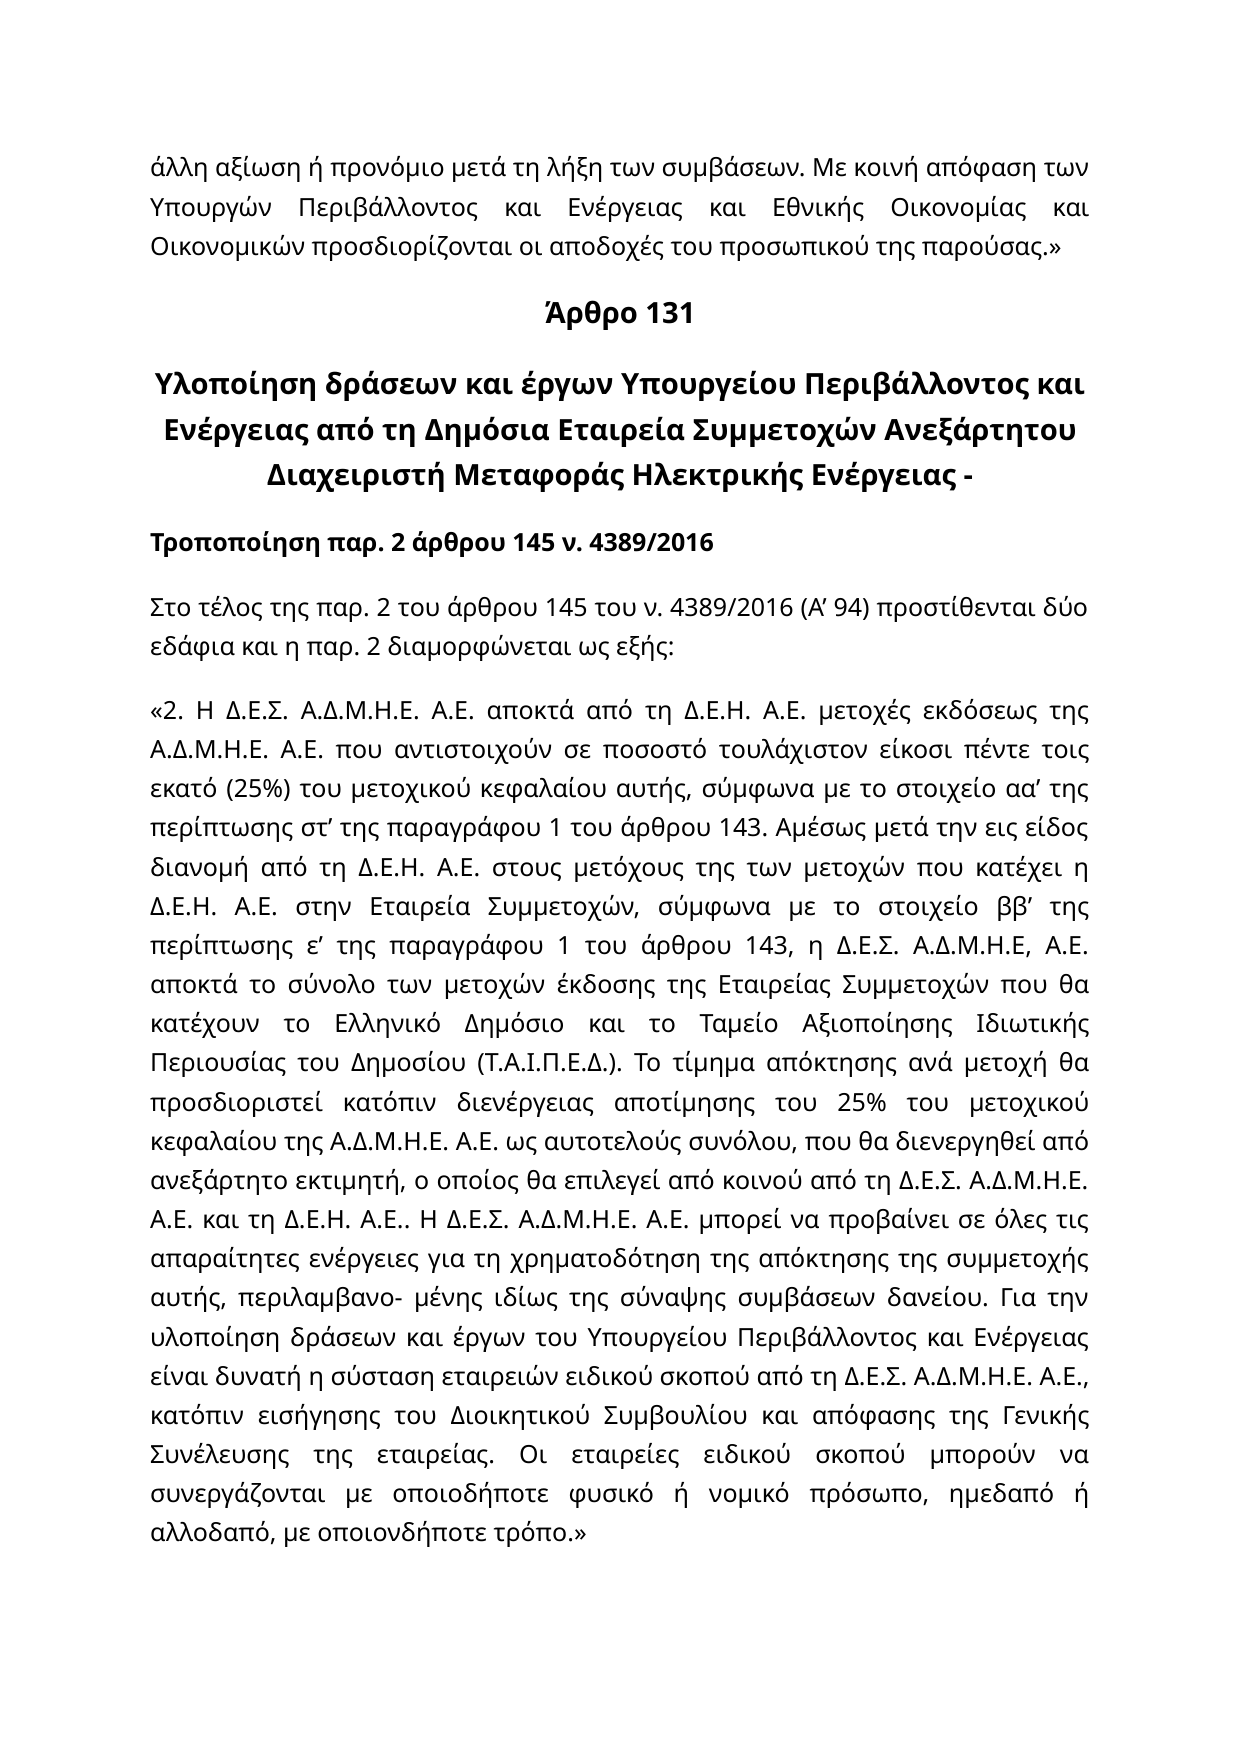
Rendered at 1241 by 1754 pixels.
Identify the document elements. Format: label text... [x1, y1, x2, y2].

text «2. Η Δ.Ε.Σ. Α.Δ.Μ.Η.Ε. Α.Ε. αποκτά από τη Δ.Ε.Η. Α.Ε. μετοχές εκδόσεως της Α.Δ.Μ.Η.Ε. Α.Ε. που αντιστοιχούν σε ποσοστό τουλάχιστον είκοσι πέντε τοις εκατό (25%) του μετοχικού κεφαλαίου αυτής, σύμφωνα με το στοιχείο αα’ της περίπτωσης στ’ της παραγράφου 1 του άρθρου 143. Αμέσως μετά την εις είδος διανομή από τη Δ.Ε.Η. Α.Ε. στους μετόχους της των μετοχών που κατέχει η Δ.Ε.Η. Α.Ε. στην Εταιρεία Συμμετοχών, σύμφωνα με το στοιχείο ββ’ της περίπτωσης ε’ της παραγράφου 1 του άρθρου 143, η Δ.Ε.Σ. Α.Δ.Μ.Η.Ε, Α.Ε. αποκτά το σύνολο των μετοχών έκδοσης της Εταιρείας Συμμετοχών που θα κατέχουν το Ελληνικό Δημόσιο και το Ταμείο Αξιοποίησης Ιδιωτικής Περιουσίας του Δημοσίου (Τ.Α.Ι.Π.Ε.Δ.). Το τίμημα απόκτησης ανά μετοχή θα προσδιοριστεί κατόπιν διενέργειας αποτίμησης του 25% του μετοχικού κεφαλαίου της Α.Δ.Μ.Η.Ε. Α.Ε. ως αυτοτελούς συνόλου, που θα διενεργηθεί από ανεξάρτητο εκτιμητή, ο οποίος θα επιλεγεί από κοινού από τη Δ.Ε.Σ. Α.Δ.Μ.Η.Ε. Α.Ε. και τη Δ.Ε.Η. Α.Ε.. Η Δ.Ε.Σ. Α.Δ.Μ.Η.Ε. Α.Ε. μπορεί να προβαίνει σε όλες τις απαραίτητες ενέργειες για τη χρηματοδότηση της απόκτησης της συμμετοχής αυτής, περιλαμβανο- μένης ιδίως της σύναψης συμβάσεων δανείου. Για την υλοποίηση δράσεων και έργων του Υπουργείου Περιβάλλοντος και Ενέργειας είναι δυνατή η σύσταση εταιρειών ειδικού σκοπού από τη Δ.Ε.Σ. Α.Δ.Μ.Η.Ε. Α.Ε., κατόπιν εισήγησης του Διοικητικού Συμβουλίου και απόφασης της Γενικής Συνέλευσης της εταιρείας. Οι εταιρείες ειδικού σκοπού μπορούν να συνεργάζονται με οποιοδήποτε φυσικό ή νομικό πρόσωπο, ημεδαπό ή αλλοδαπό, με οποιονδήποτε τρόπο.» [150, 692, 1090, 1549]
subtitle Υλοποίηση δράσεων και έργων Υπουργείου Περιβάλλοντος και Ενέργειας από τη Δημόσια Εταιρεία Συμμετοχών Ανεξάρτητου Διαχειριστή Μεταφοράς Ηλεκτρικής Ενέργειας - [150, 363, 1090, 494]
text άλλη αξίωση ή προνόμιο μετά τη λήξη των συμβάσεων. Με κοινή απόφαση των Υπουργών Περιβάλλοντος και Ενέργειας και Εθνικής Οικονομίας και Οικονομικών προσδιορίζονται οι αποδοχές του προσωπικού της παρούσας.» [150, 150, 1090, 262]
text Τροποποίηση παρ. 2 άρθρου 145 ν. 4389/2016 [150, 525, 1090, 559]
subtitle Άρθρο 131 [150, 292, 1090, 332]
text Στο τέλος της παρ. 2 του άρθρου 145 του ν. 4389/2016 (Α’ 94) προστίθενται δύο εδάφια και η παρ. 2 διαμορφώνεται ως εξής: [150, 589, 1090, 662]
